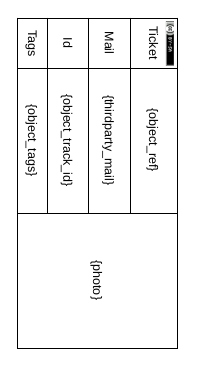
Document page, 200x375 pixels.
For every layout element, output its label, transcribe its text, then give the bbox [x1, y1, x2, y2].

table_cell {photo} [18, 214, 177, 348]
table_header Id [48, 19, 88, 68]
table_cell {object_track_id} [48, 69, 88, 212]
table_header Tags [18, 19, 47, 68]
table_cell {object_tags} [18, 69, 47, 212]
table_cell {object_ref} [131, 69, 177, 212]
picture [166, 22, 174, 65]
table_cell {thirdparty_mail} [89, 69, 130, 212]
table_header Ticket [131, 19, 177, 68]
table_header Mail [89, 19, 130, 68]
